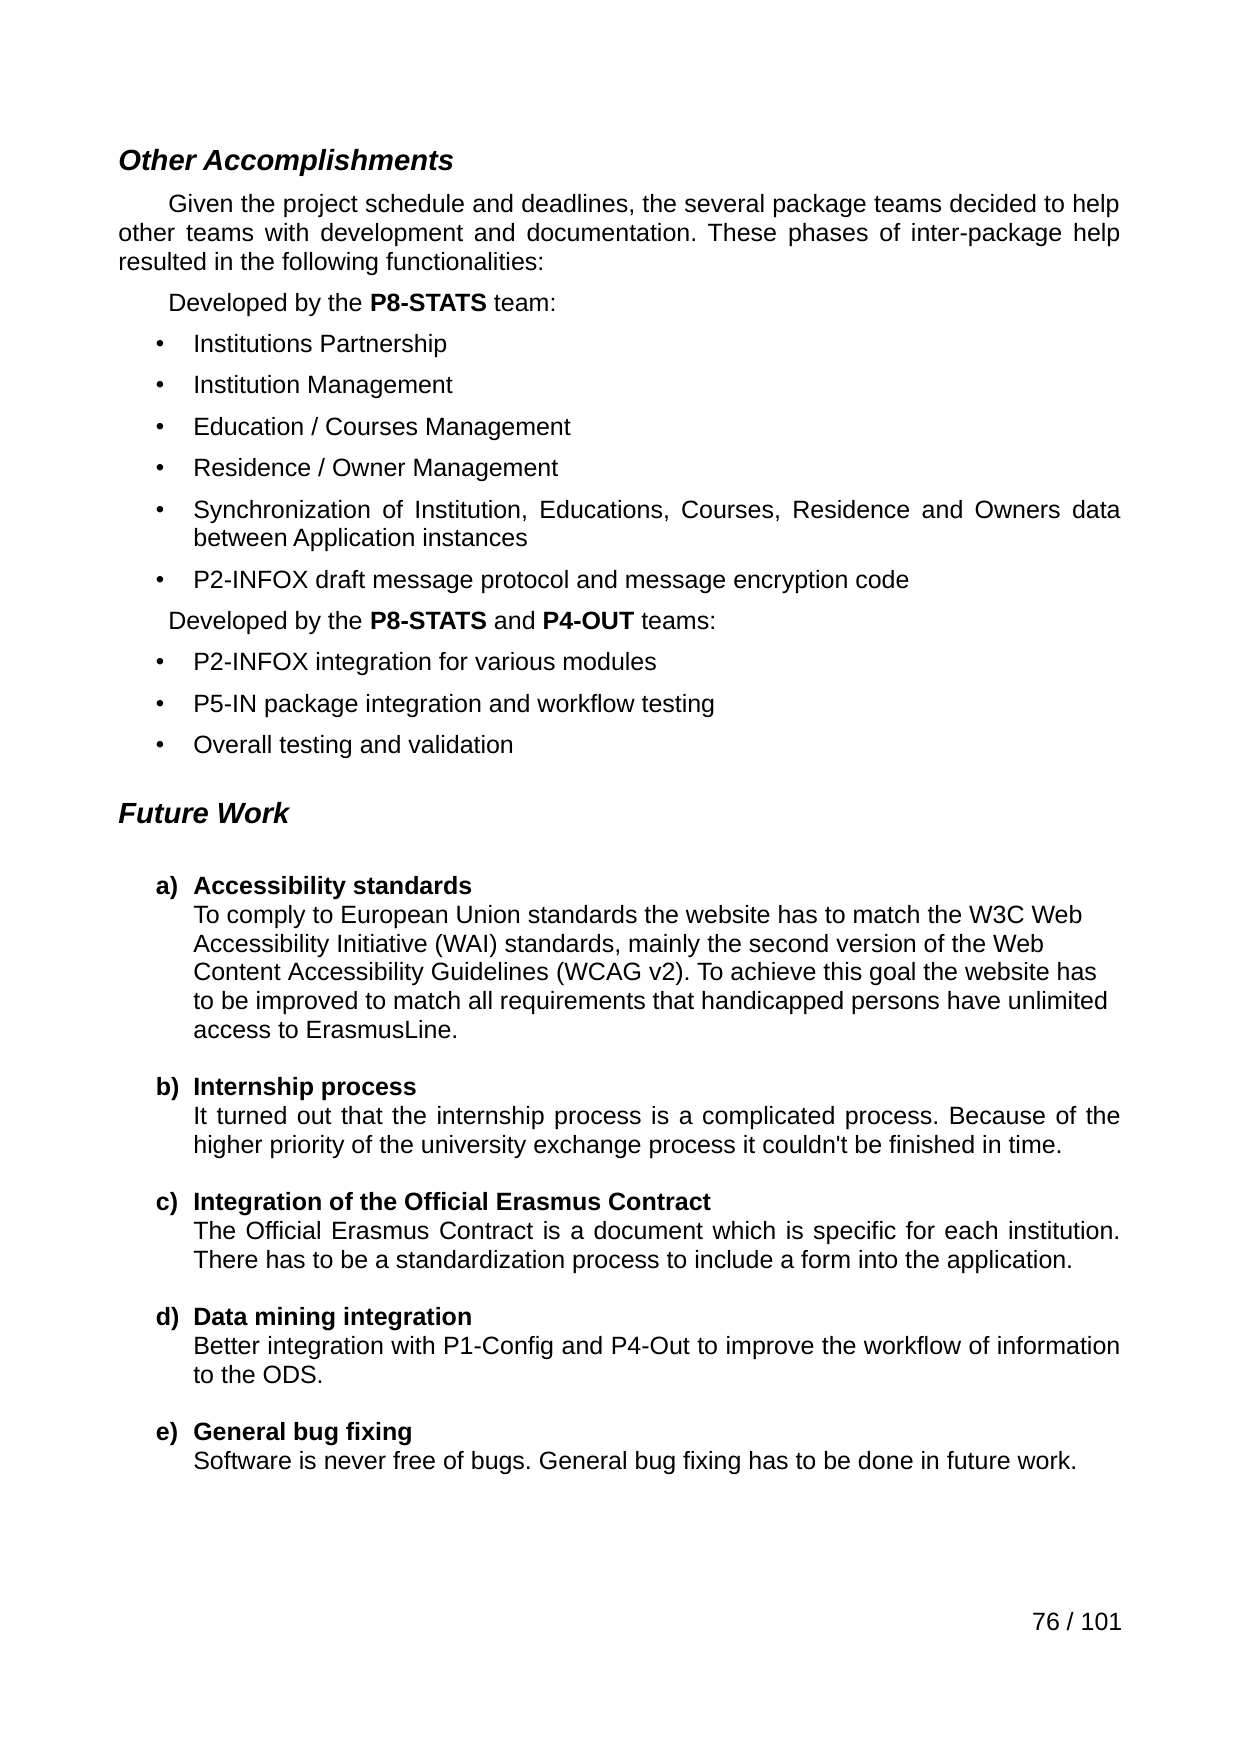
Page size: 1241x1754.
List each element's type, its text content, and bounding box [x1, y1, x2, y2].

list Accessibility standards [156, 871, 1122, 900]
subtitle Other Accomplishments [118, 143, 1122, 177]
list Better integration with P1-Config and P4-Out to improve the workflow of information to the ODS. [156, 1331, 1122, 1389]
list Education / Courses Management [156, 412, 1122, 441]
list Internship process [156, 1072, 1122, 1101]
list P2-INFOX draft message protocol and message encryption code [156, 565, 1122, 593]
list Software is never free of bugs. General bug fixing has to be done in future work. [156, 1446, 1122, 1475]
list Residence / Owner Management [156, 453, 1122, 482]
list P5-IN package integration and workflow testing [156, 689, 1122, 717]
list Data mining integration [156, 1302, 1122, 1331]
text Developed by the P8-STATS team: [118, 288, 1122, 317]
list Institution Management [156, 371, 1122, 399]
list General bug fixing [156, 1417, 1122, 1446]
list Synchronization of Institution, Educations, Courses, Residence and Owners data between Application instances [156, 494, 1122, 552]
list It turned out that the internship process is a complicated process. Because of the higher priority of the university exchange process it couldn't be finished in time. [156, 1101, 1122, 1159]
list Overall testing and validation [156, 730, 1122, 759]
list P2-INFOX integration for various modules [156, 647, 1122, 676]
list Institutions Partnership [156, 329, 1122, 358]
list The Official Erasmus Contract is a document which is specific for each institution. There has to be a standardization process to include a form into the application. [156, 1216, 1122, 1274]
list To comply to European Union standards the website has to match the W3C Web Accessibility Initiative (WAI) standards, mainly the second version of the Web Content Accessibility Guidelines (WCAG v2). To achieve this goal the website has to be improved to match all requirements that handicapped persons have unlimited access to ErasmusLine. [156, 900, 1122, 1044]
subtitle Future Work [118, 796, 1122, 830]
text Developed by the P8-STATS and P4-OUT teams: [118, 606, 1122, 635]
text Given the project schedule and deadlines, the several package teams decided to help other teams with development and documentation. These phases of inter-package help resulted in the following functionalities: [118, 189, 1122, 275]
list Integration of the Official Erasmus Contract [156, 1187, 1122, 1216]
